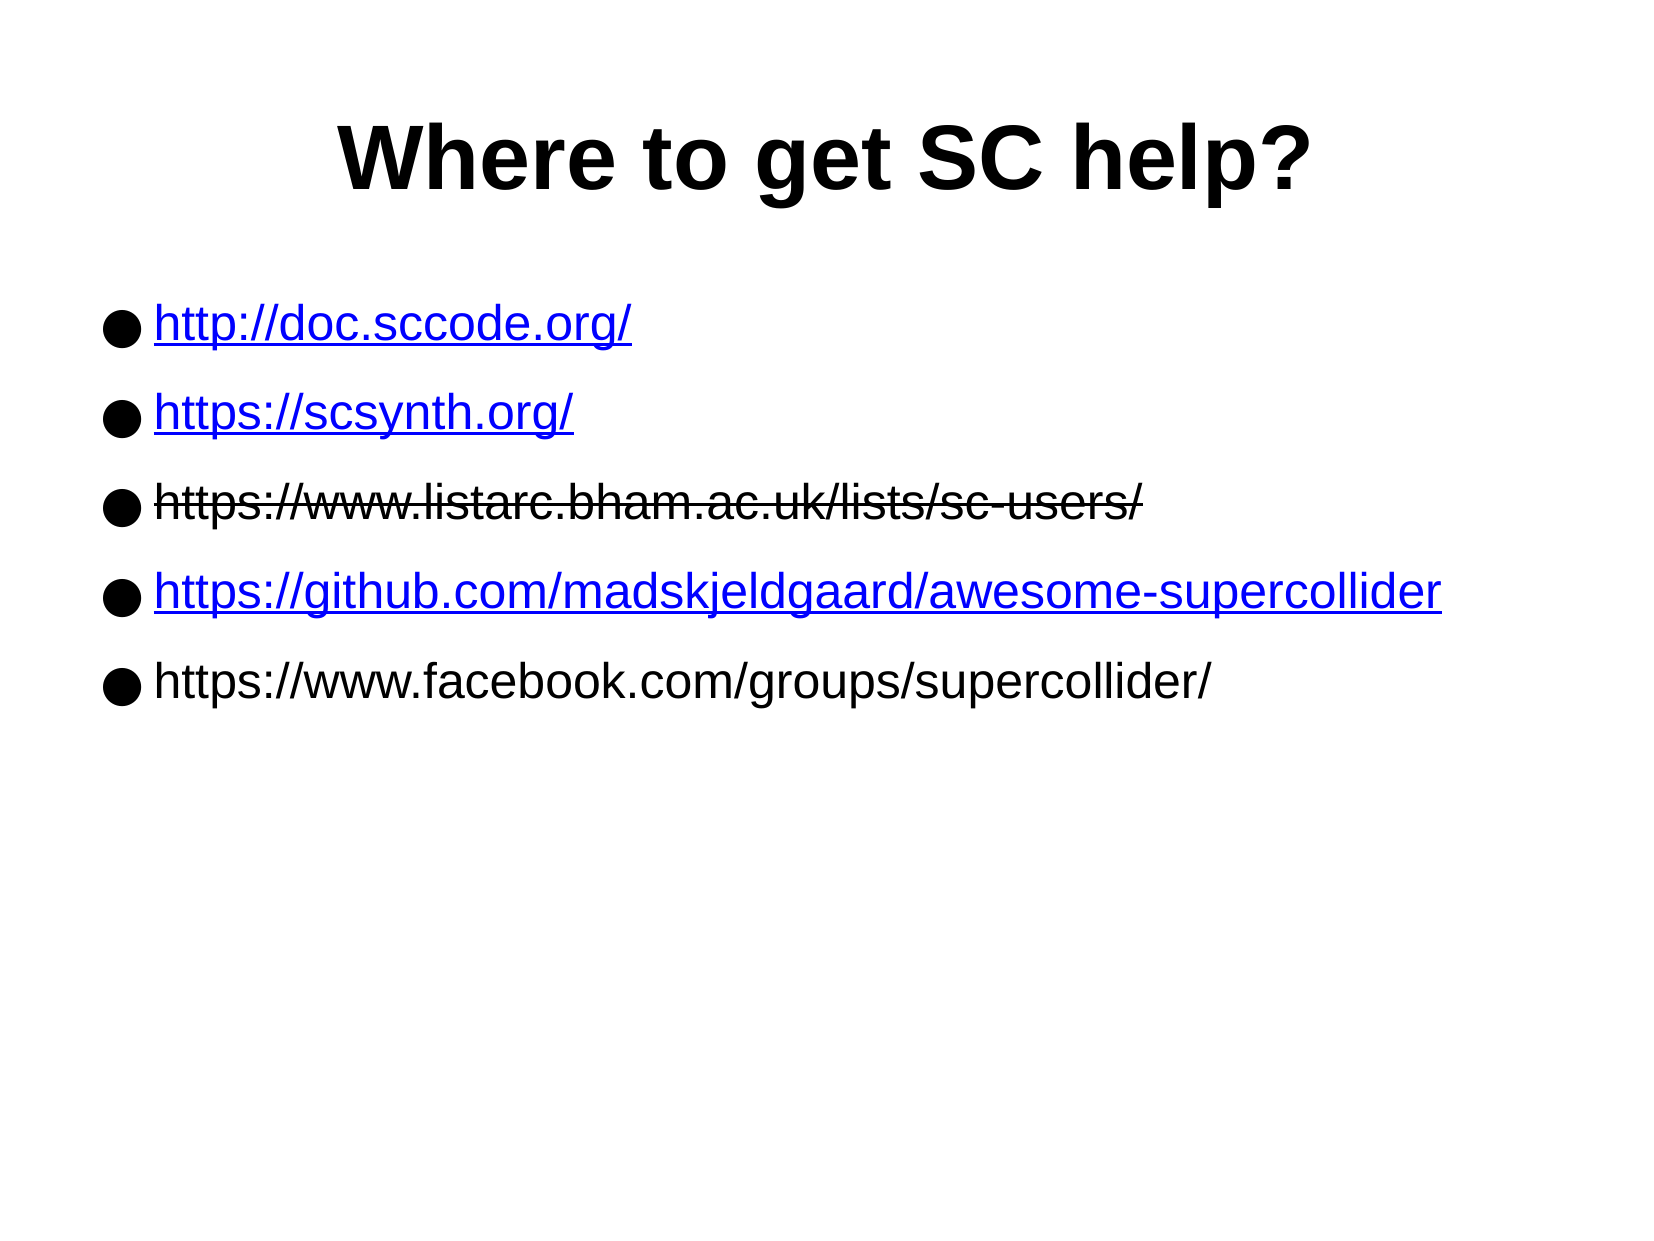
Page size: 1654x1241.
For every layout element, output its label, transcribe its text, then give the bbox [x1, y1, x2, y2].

text_box Where to get SC help? [82, 49, 1571, 257]
text_box http://doc.sccode.org/ https://scsynth.org/ https://www.listarc.bham.ac.uk/lists/sc-users/ https://github.com/madskjeldgaard/awesome-supercollider https://www.facebook.com/groups/supercollider/ [82, 290, 1571, 1109]
